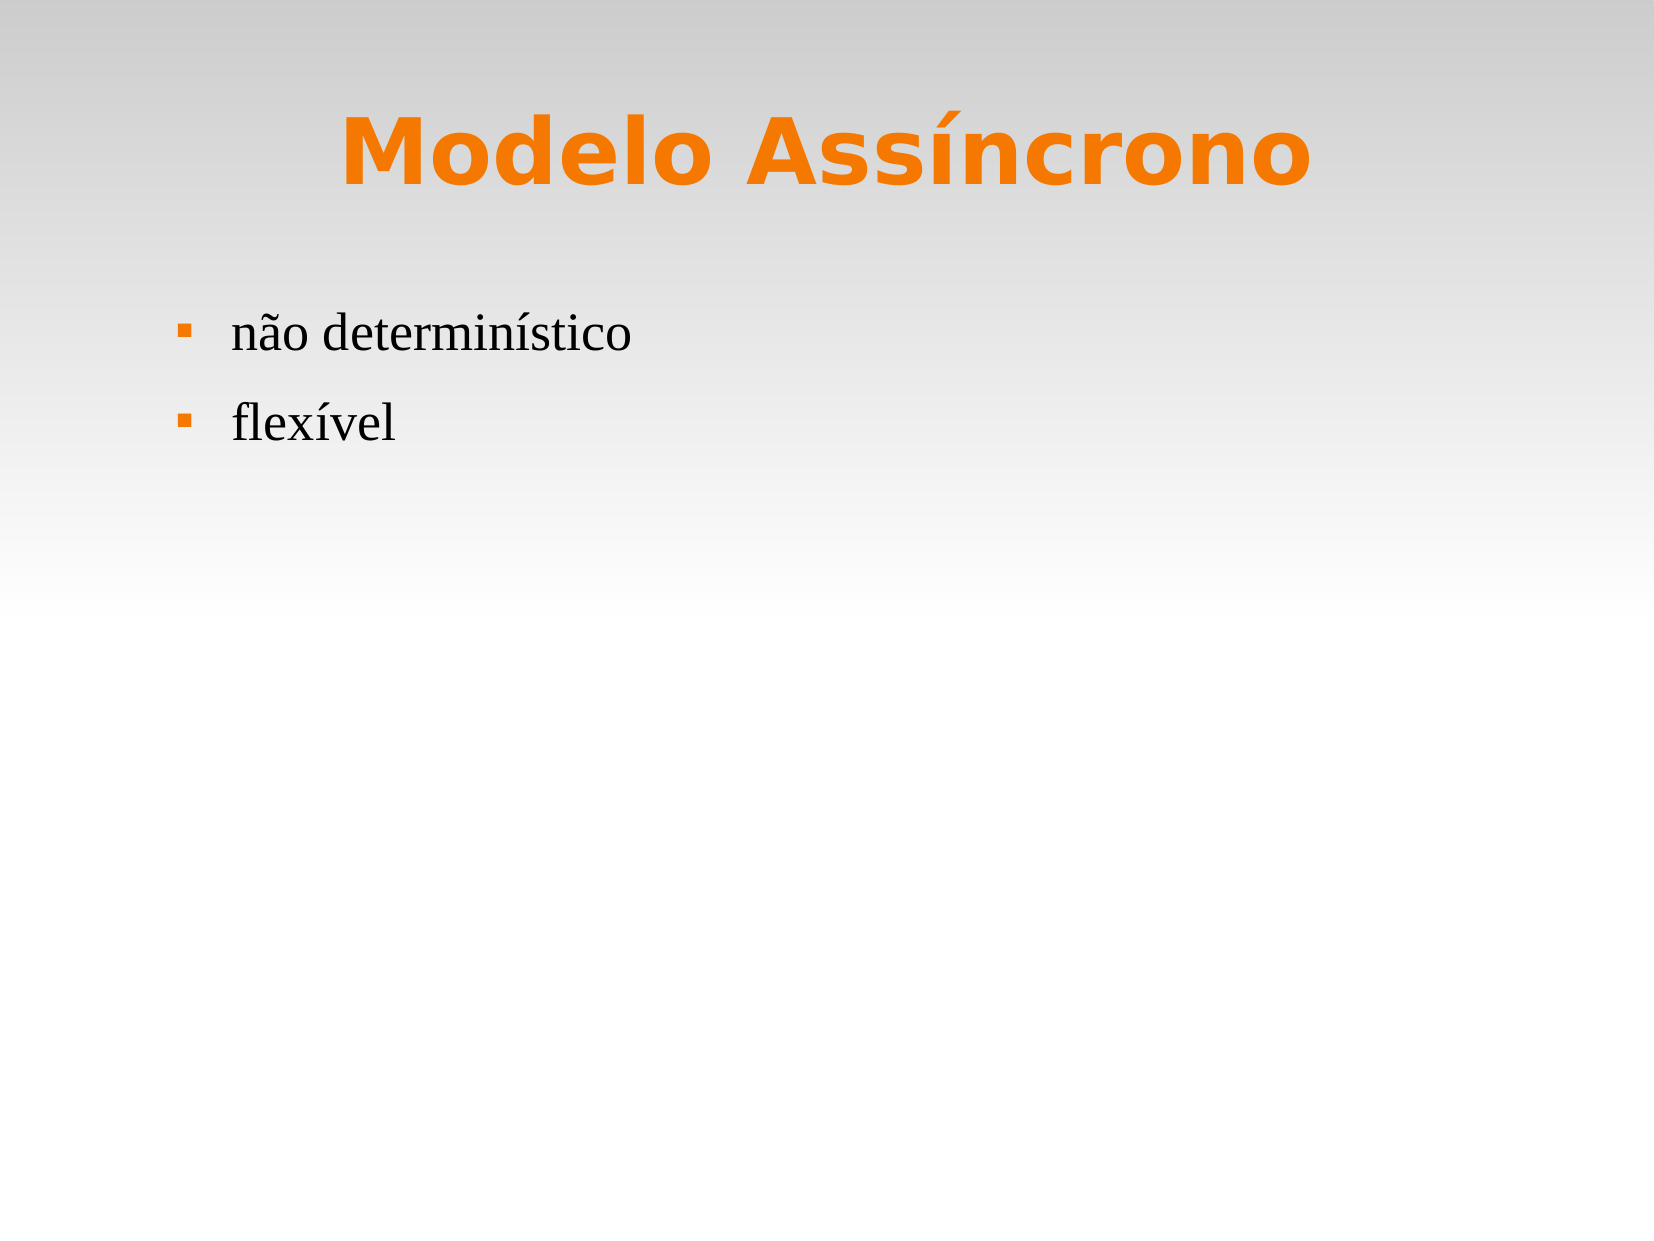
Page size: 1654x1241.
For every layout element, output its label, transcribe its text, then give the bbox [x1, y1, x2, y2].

list não determinístico flexível [89, 302, 1463, 1121]
title Modelo Assíncrono [82, 49, 1571, 257]
